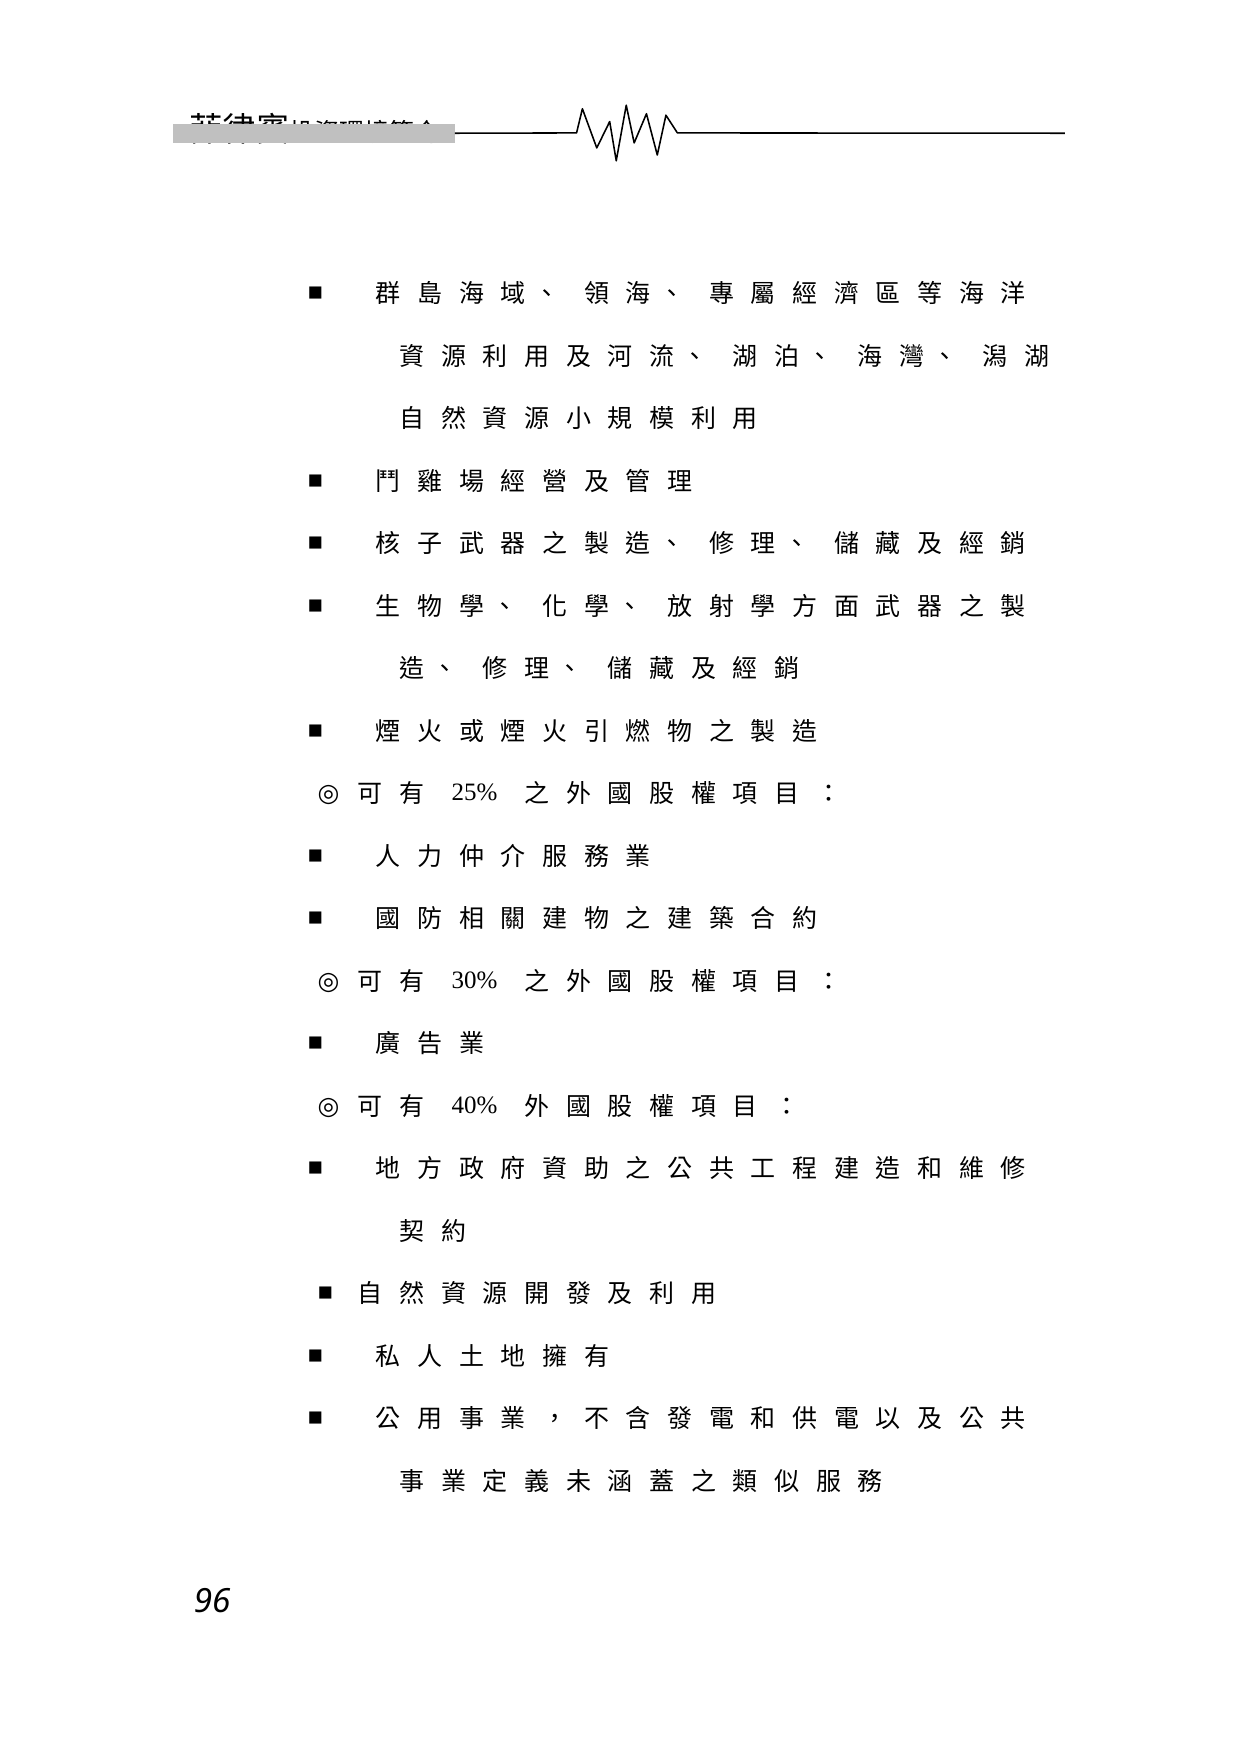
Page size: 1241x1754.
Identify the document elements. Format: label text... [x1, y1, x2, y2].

text ■ 自然資源開發及利用 [306, 1250, 1058, 1313]
text ■ 煙火或煙火引燃物之製造 [306, 688, 1058, 750]
text ■ 地方政府資助之公共工程建造和維修契約 [306, 1125, 1058, 1250]
text ■ 國防相關建物之建築合約 [306, 875, 1058, 938]
text ■ 人力仲介服務業 [306, 813, 1058, 875]
text ■ 公用事業，不含發電和供電以及公共事業定義未涵蓋之類似服務 [306, 1375, 1058, 1500]
text ■ 群島海域、領海、專屬經濟區等海洋資源利用及河流、湖泊、海灣、潟湖自然資源小規模利用 [306, 250, 1058, 438]
text ◎可有25%之外國股權項目： [281, 750, 1058, 813]
text ■ 生物學、化學、放射學方面武器之製造、修理、儲藏及經銷 [306, 563, 1058, 688]
text ■ 私人土地擁有 [306, 1313, 1058, 1375]
text ◎可有40%外國股權項目： [281, 1063, 1058, 1125]
text ◎可有30%之外國股權項目： [281, 938, 1058, 1000]
text ■ 核子武器之製造、修理、儲藏及經銷 [306, 500, 1058, 563]
text ■ 廣告業 [306, 1000, 1058, 1063]
text ■ 鬥雞場經營及管理 [306, 438, 1058, 500]
